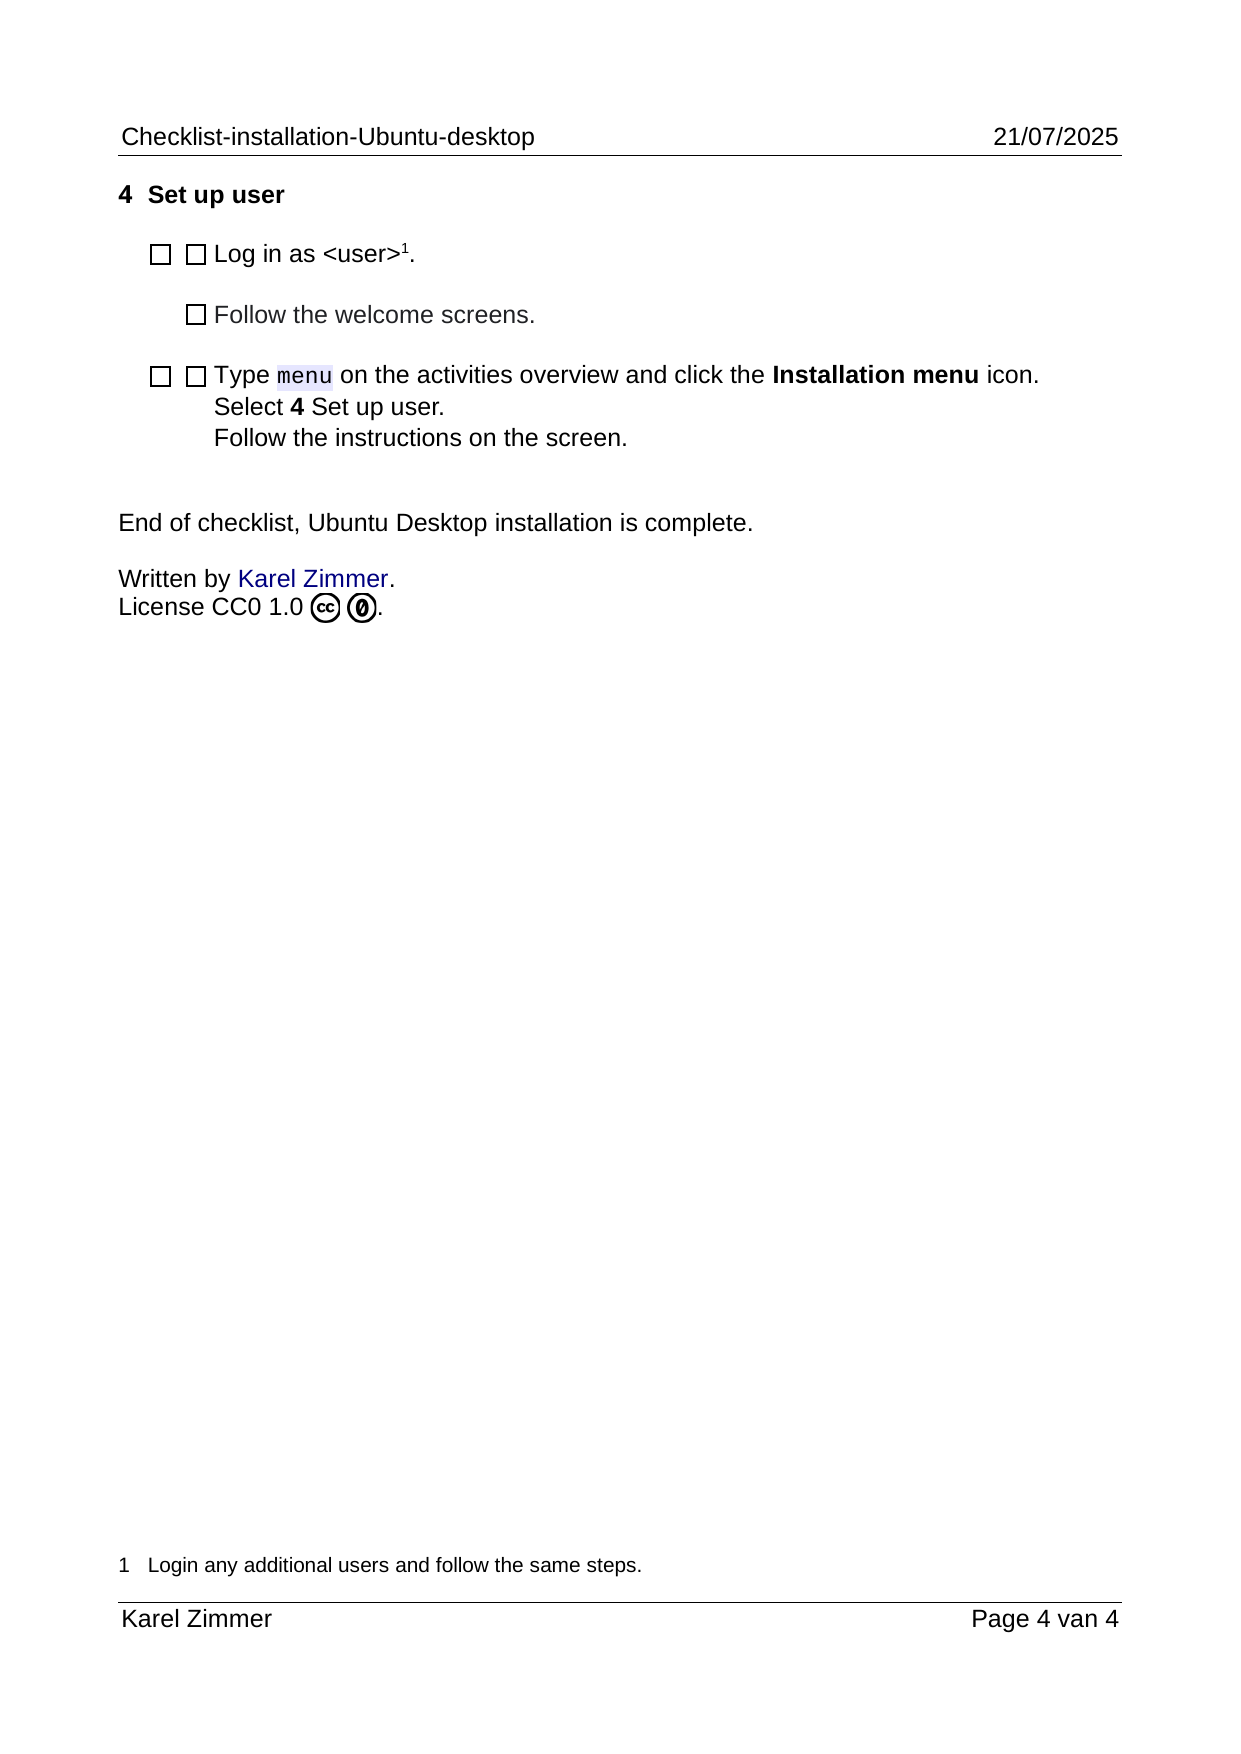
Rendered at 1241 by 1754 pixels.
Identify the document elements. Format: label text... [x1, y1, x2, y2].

table_cell Select 4 Set up user. [213, 392, 1122, 422]
table_header [118, 239, 142, 269]
table_cell [177, 392, 213, 422]
table_cell [118, 269, 142, 300]
table_cell Follow the welcome screens. [213, 300, 1122, 330]
table_cell [177, 330, 213, 360]
table_header Log in as <user>. [213, 239, 1122, 269]
table_cell [142, 360, 177, 392]
table_cell [142, 269, 177, 300]
table_cell [177, 360, 213, 392]
table_cell [118, 423, 142, 453]
table_cell [177, 300, 213, 330]
table_cell [142, 330, 177, 360]
text Written by Karel Zimmer. [118, 565, 1122, 593]
table_cell [118, 300, 142, 330]
text End of checklist, Ubuntu Desktop installation is complete. [118, 509, 1122, 537]
table_cell [118, 330, 142, 360]
table_cell [118, 360, 142, 392]
list Set up user [118, 177, 1122, 211]
table_cell [118, 392, 142, 422]
picture [347, 593, 377, 623]
table_header [142, 239, 177, 269]
table_cell [177, 269, 213, 300]
table_cell [142, 300, 177, 330]
table_cell Follow the instructions on the screen. [213, 423, 1122, 453]
table_header [177, 239, 213, 269]
picture [310, 593, 340, 623]
table_cell [142, 392, 177, 422]
table_cell [142, 423, 177, 453]
text License CC0 1.0 [118, 593, 310, 622]
table_cell Type menu on the activities overview and click the Installation menu icon. [213, 360, 1122, 392]
table_cell [177, 423, 213, 453]
table_cell [213, 269, 1122, 300]
table_cell [213, 330, 1122, 360]
text . [377, 593, 1122, 622]
